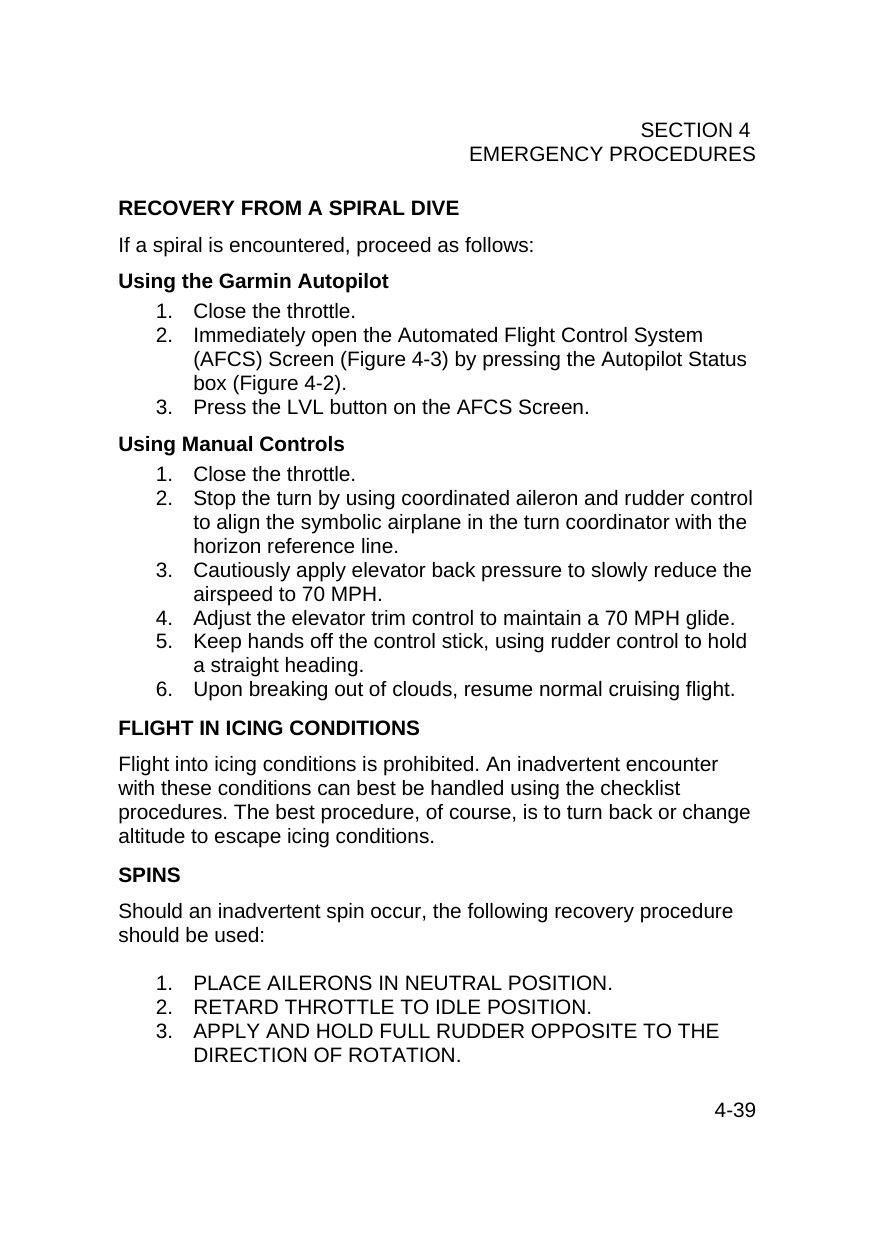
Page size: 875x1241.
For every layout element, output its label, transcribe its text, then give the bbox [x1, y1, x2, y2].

list Adjust the elevator trim control to maintain a 70 MPH glide. [156, 605, 756, 629]
text Flight into icing conditions is prohibited. An inadvertent encounter with these conditions can best be handled using the checklist procedures. The best procedure, of course, is to turn back or change altitude to escape icing conditions. [118, 752, 756, 848]
text Should an inadvertent spin occur, the following recovery procedure should be used: [118, 899, 756, 947]
subtitle Using the Garmin Autopilot [118, 269, 756, 293]
list Upon breaking out of clouds, resume normal cruising flight. [156, 677, 756, 701]
subtitle FLIGHT IN ICING CONDITIONS [118, 716, 756, 740]
subtitle SPINS [118, 863, 756, 887]
list Keep hands off the control stick, using rudder control to hold a straight heading. [156, 629, 756, 677]
list Immediately open the Automated Flight Control System (AFCS) Screen (Figure 4-3) by pressing the Autopilot Status box (Figure 4-2). [156, 323, 756, 395]
list Close the throttle. [156, 462, 756, 486]
list Close the throttle. [156, 299, 756, 323]
text If a spiral is encountered, proceed as follows: [118, 232, 756, 256]
list RETARD THROTTLE TO IDLE POSITION. [156, 995, 756, 1019]
subtitle RECOVERY FROM A SPIRAL DIVE [118, 196, 756, 220]
list APPLY AND HOLD FULL RUDDER OPPOSITE TO THE DIRECTION OF ROTATION. [156, 1019, 756, 1067]
list Stop the turn by using coordinated aileron and rudder control to align the symbolic airplane in the turn coordinator with the horizon reference line. [156, 486, 756, 557]
subtitle Using Manual Controls [118, 431, 756, 455]
list Cautiously apply elevator back pressure to slowly reduce the airspeed to 70 MPH. [156, 557, 756, 605]
list Press the LVL button on the AFCS Screen. [156, 395, 756, 419]
list PLACE AILERONS IN NEUTRAL POSITION. [156, 971, 756, 995]
